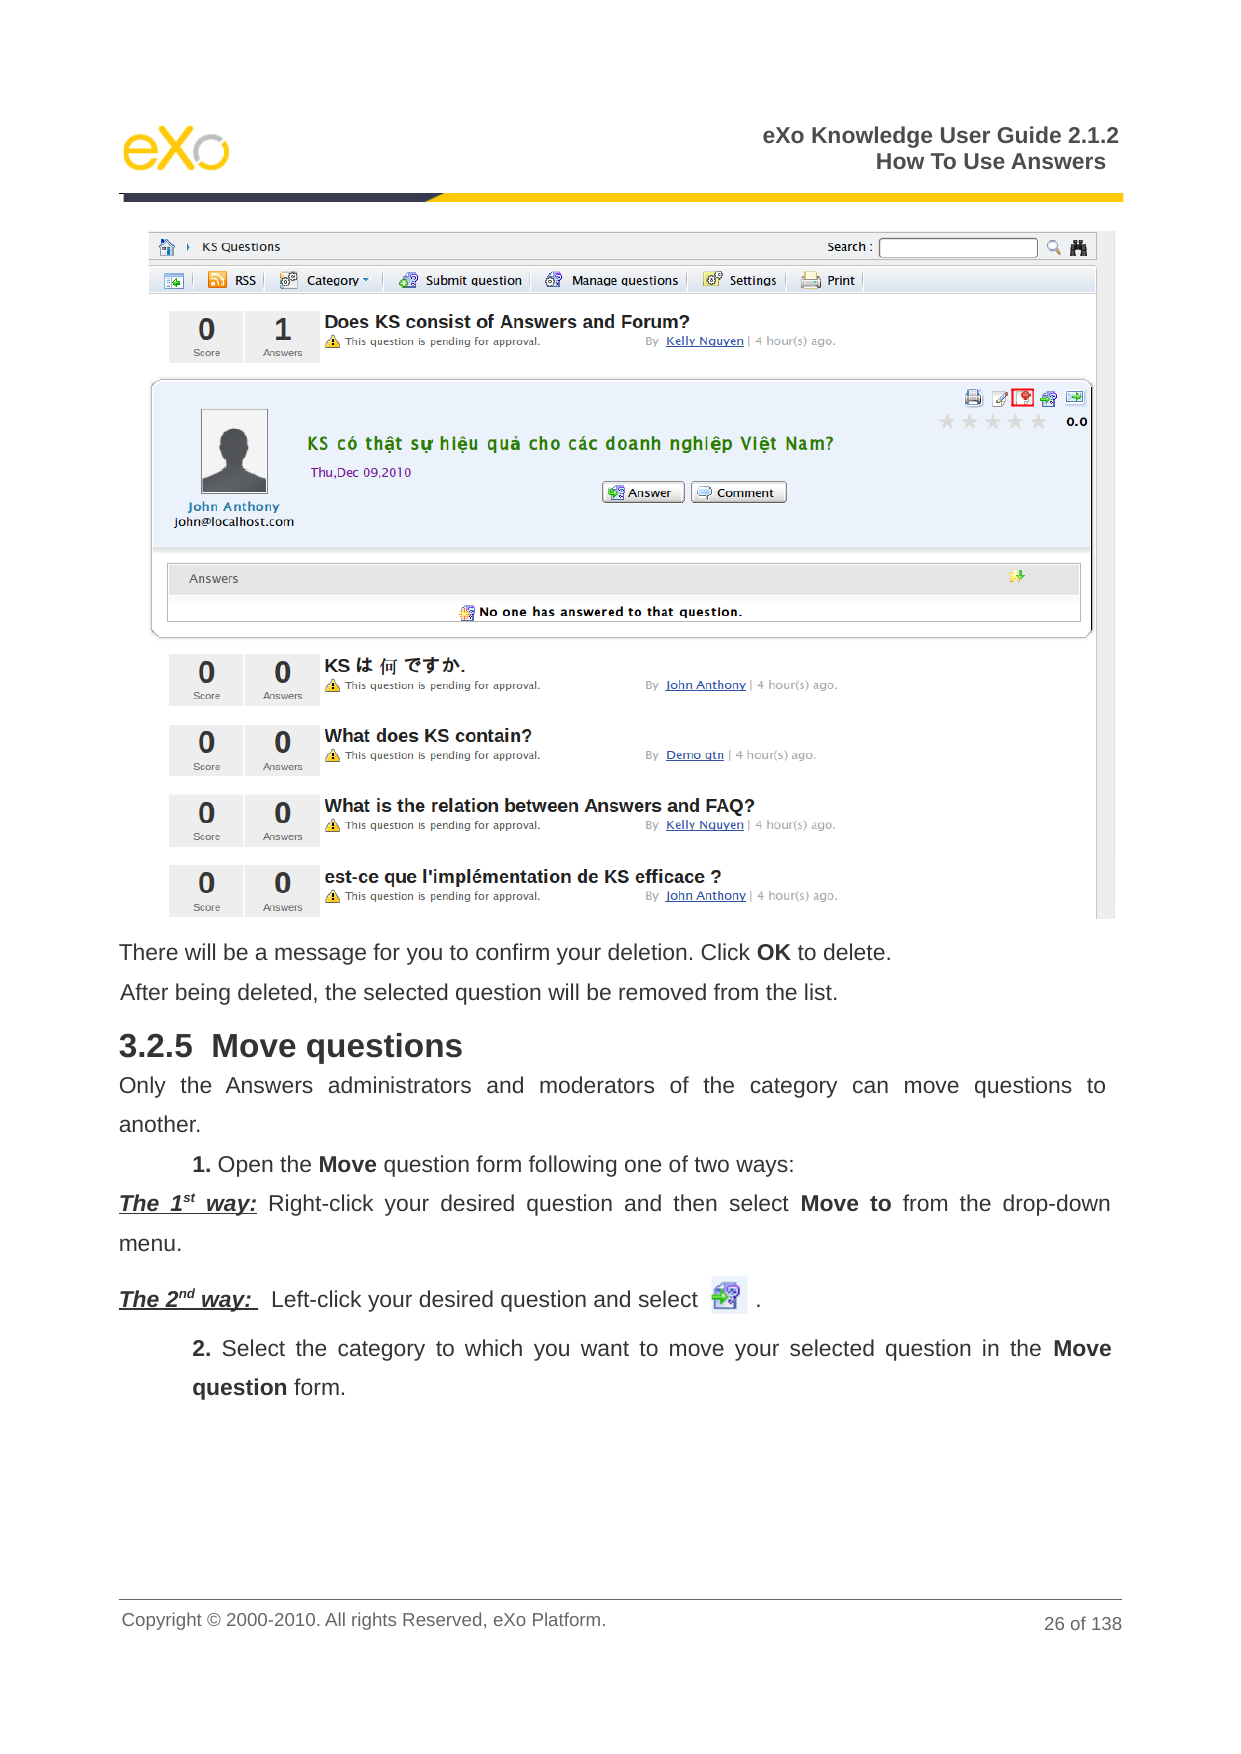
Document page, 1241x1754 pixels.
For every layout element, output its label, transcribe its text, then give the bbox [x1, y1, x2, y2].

text 2. Select the category to which you want to move your selected question in the Move question form. [118, 1335, 1122, 1401]
text The 2nd way: Left-click your desired question and select . [45, 1269, 1122, 1322]
picture [123, 125, 230, 171]
picture [123, 193, 1124, 202]
text The 1st way: Right-click your desired question and then select Move to from the drop-down menu. [45, 1190, 1122, 1256]
list After being deleted, the selected question will be removed from the list. [82, 979, 1122, 1005]
text Only the Answers administrators and moderators of the category can move questions to another. [45, 1072, 1122, 1137]
text There will be a message for you to confirm your deletion. Click OK to delete. [118, 223, 1122, 966]
text 1. Open the Move question form following one of two ways: [118, 1151, 1122, 1177]
subtitle Move questions [118, 1026, 1122, 1064]
picture [711, 1276, 748, 1314]
picture [148, 231, 1115, 919]
